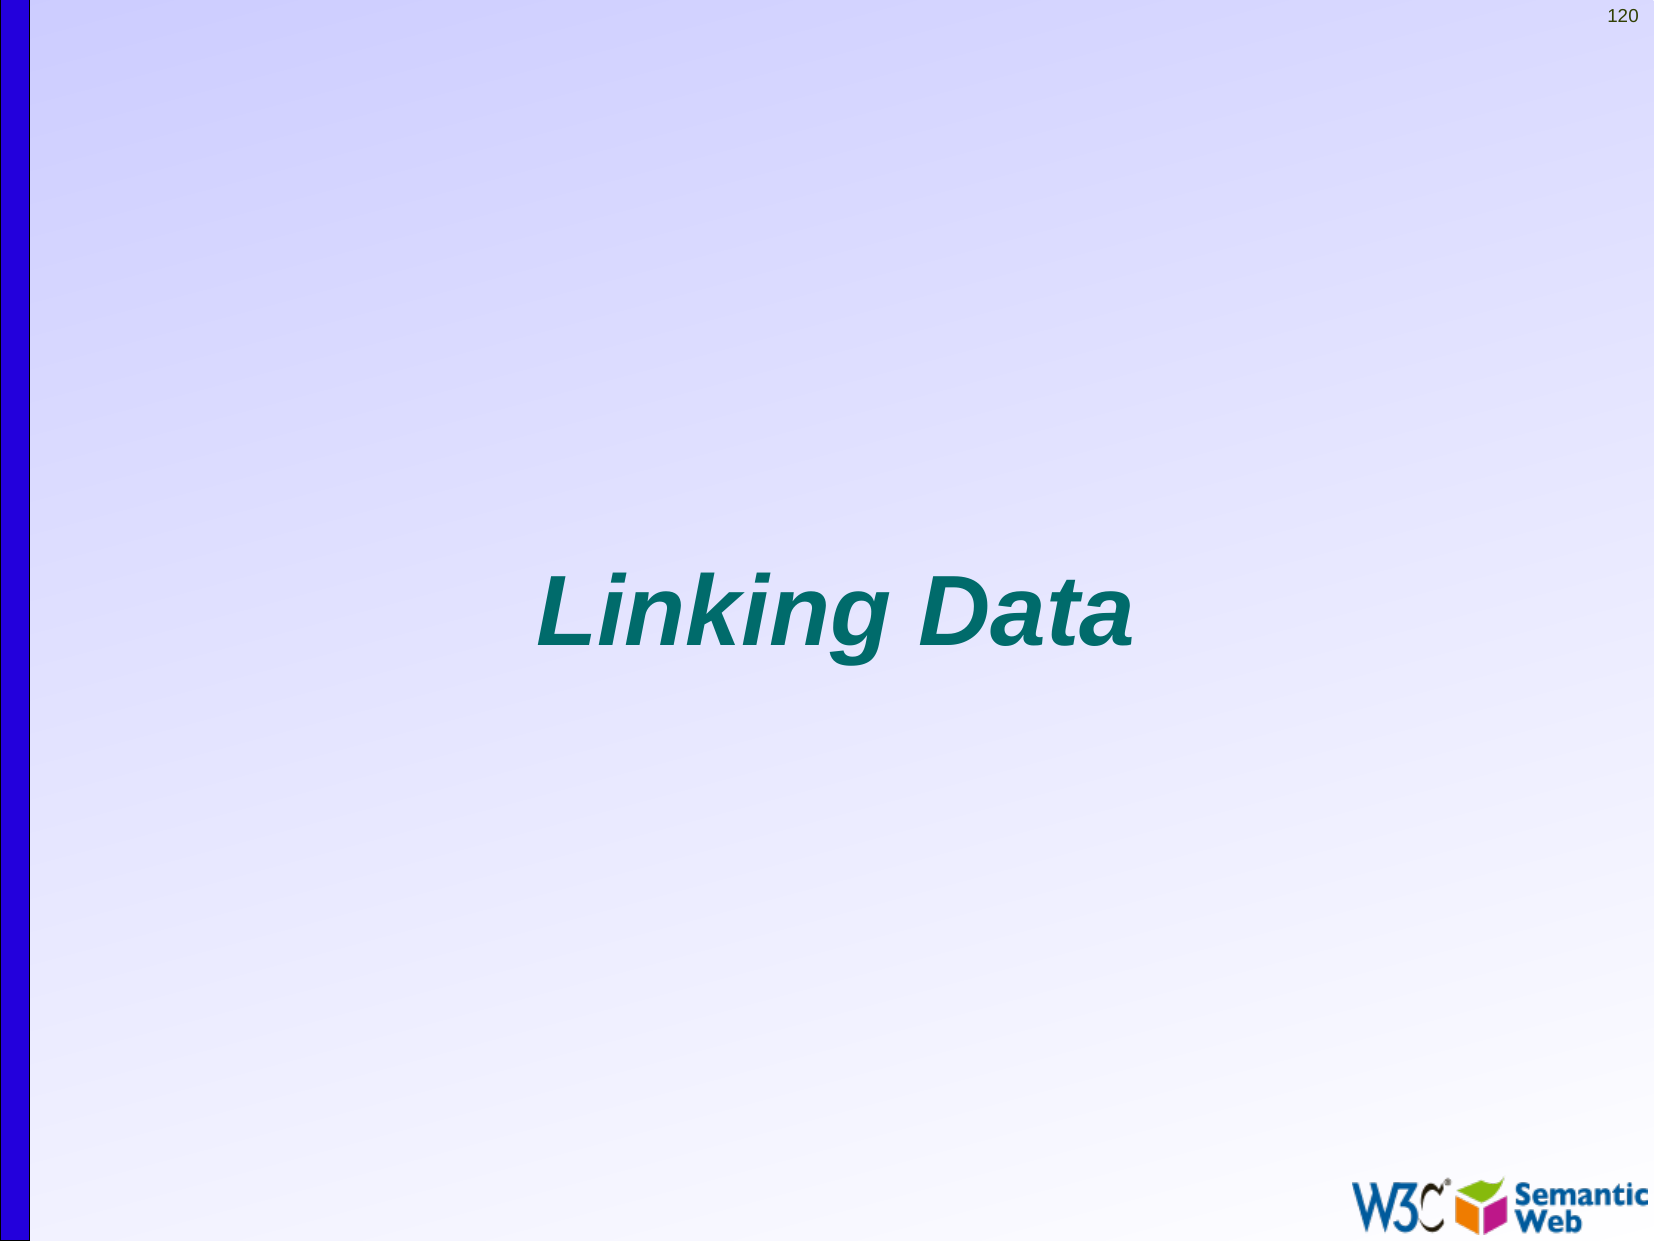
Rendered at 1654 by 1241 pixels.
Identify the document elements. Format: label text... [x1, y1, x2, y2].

title Linking Data [18, 549, 1654, 668]
picture [1352, 1175, 1648, 1235]
